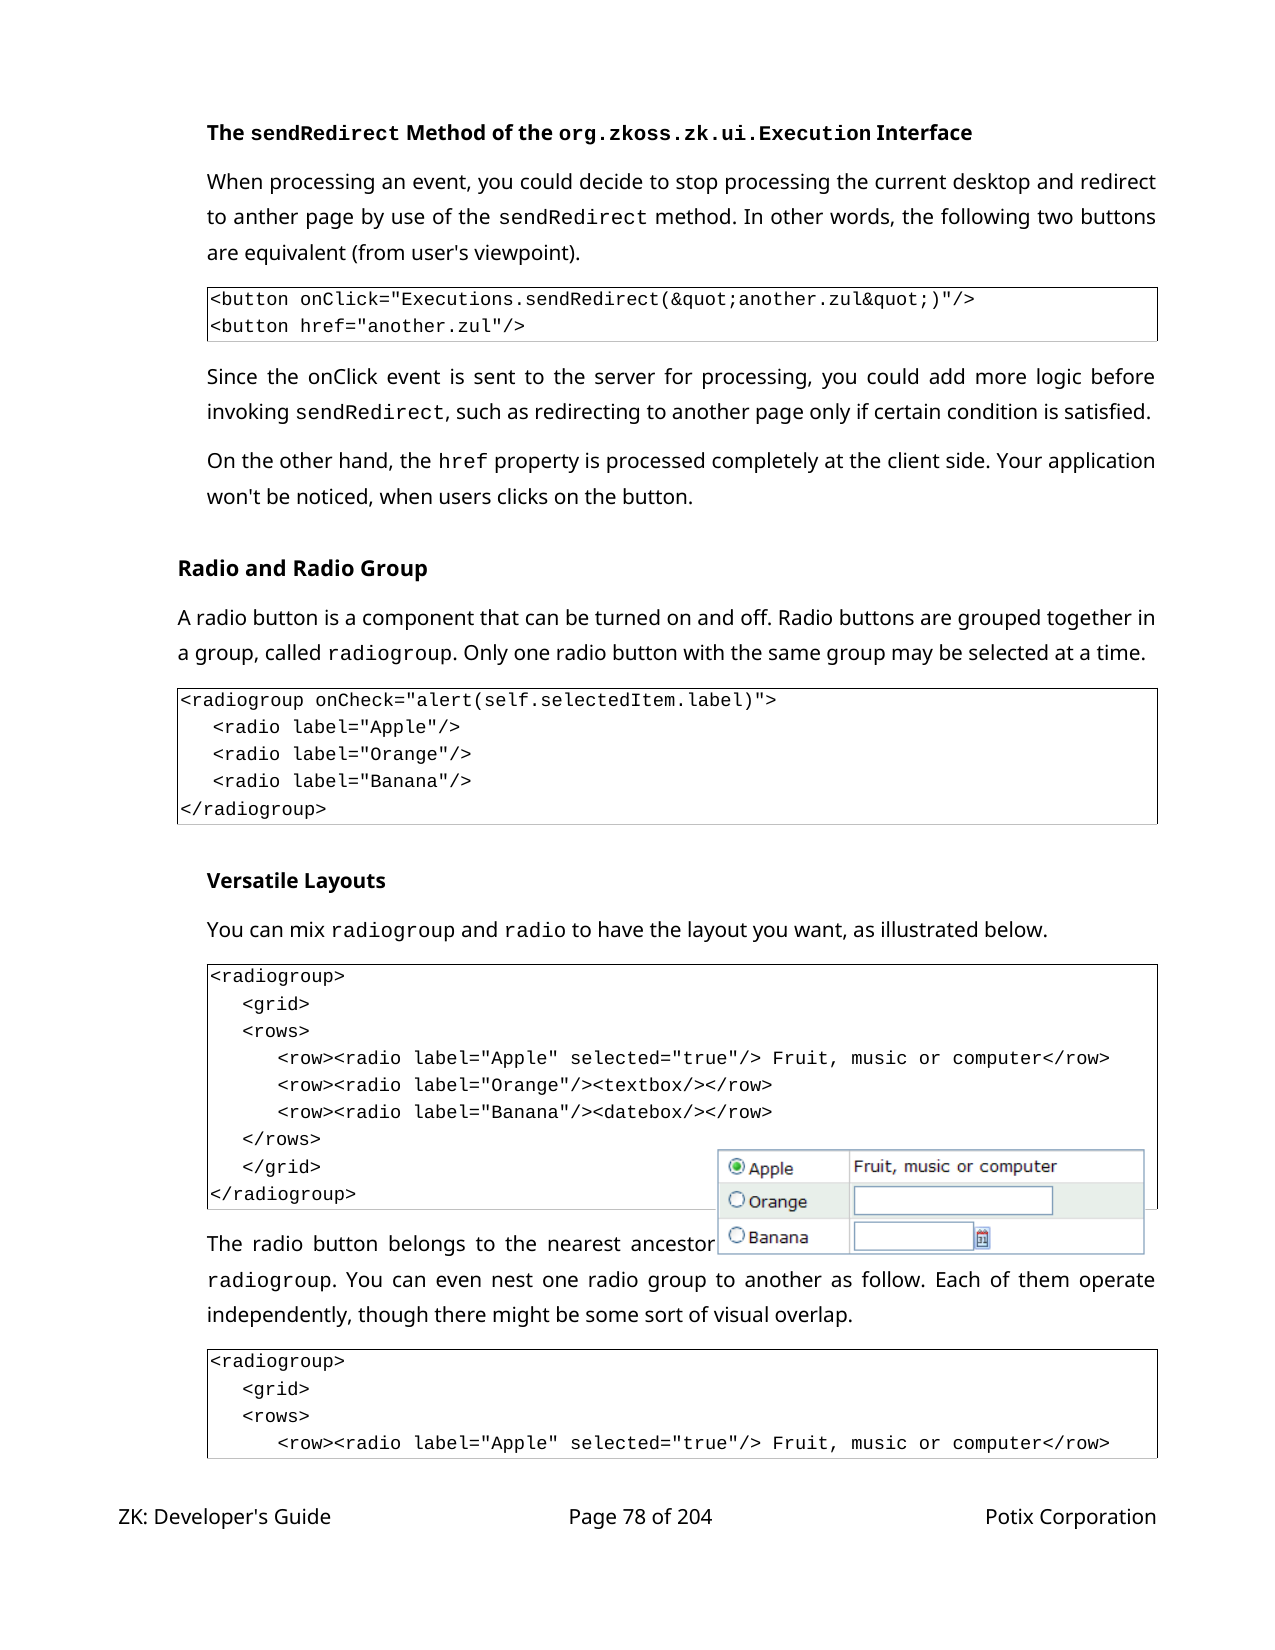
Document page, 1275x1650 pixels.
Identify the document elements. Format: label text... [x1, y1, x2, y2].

text A radio button is a component that can be turned on and off. Radio buttons are grouped together in a group, called radiogroup. Only one radio button with the same group may be selected at a time. [177, 603, 1157, 667]
text </radiogroup> [178, 796, 1157, 824]
text <radio label="Apple"/> [178, 715, 1157, 739]
text <radiogroup> [208, 965, 1157, 988]
text <grid> [208, 991, 1157, 1016]
text <rows> [208, 1018, 1157, 1043]
text [1146, 1154, 1157, 1179]
text <radio label="Orange"/> [178, 742, 1157, 766]
text <radio label="Banana"/> [178, 769, 1157, 793]
text When processing an event, you could decide to stop processing the current desktop and redirect to anther page by use of the sendRedirect method. In other words, the following two buttons are equivalent (from user's viewpoint). [207, 167, 1157, 266]
text <radiogroup onCheck="alert(self.selectedItem.label)"> [178, 689, 1157, 712]
text <row><radio label="Banana"/><datebox/></row> [208, 1100, 1157, 1124]
text <row><radio label="Apple" selected="true"/> Fruit, music or computer</row> [208, 1431, 1157, 1458]
subtitle The sendRedirect Method of the org.zkoss.zk.ui.Execution Interface [207, 118, 1157, 147]
text You can mix radiogroup and radio to have the layout you want, as illustrated below. [207, 915, 1157, 943]
text </rows> [208, 1127, 1157, 1152]
text </grid> [208, 1154, 715, 1179]
text <button onClick="Executions.sendRedirect(&quot;another.zul&quot;)"/> [208, 288, 1157, 311]
text Since the onClick event is sent to the server for processing, you could add more logic before invoking sendRedirect, such as redirecting to another page only if certain condition is satisfied. [207, 362, 1157, 426]
text [1146, 1182, 1157, 1209]
text On the other hand, the href property is processed completely at the client side. Your application won't be noticed, when users clicks on the button. [207, 446, 1157, 510]
subtitle Versatile Layouts [207, 866, 1157, 894]
text <row><radio label="Apple" selected="true"/> Fruit, music or computer</row> [208, 1046, 1157, 1070]
picture [715, 1148, 1146, 1256]
text <rows> [208, 1403, 1157, 1428]
text <button href="another.zul"/> [208, 314, 1157, 341]
text The radio button belongs to the nearest ancestor radiogroup. You can even nest one radio group to another as follow. Each of them operate independently, though there might be some sort of visual overlap. [207, 1229, 1157, 1328]
subtitle Radio and Radio Group [177, 553, 1157, 583]
text </radiogroup> [208, 1182, 715, 1209]
text <row><radio label="Orange"/><textbox/></row> [208, 1073, 1157, 1097]
text <grid> [208, 1376, 1157, 1401]
text <radiogroup> [208, 1350, 1157, 1373]
